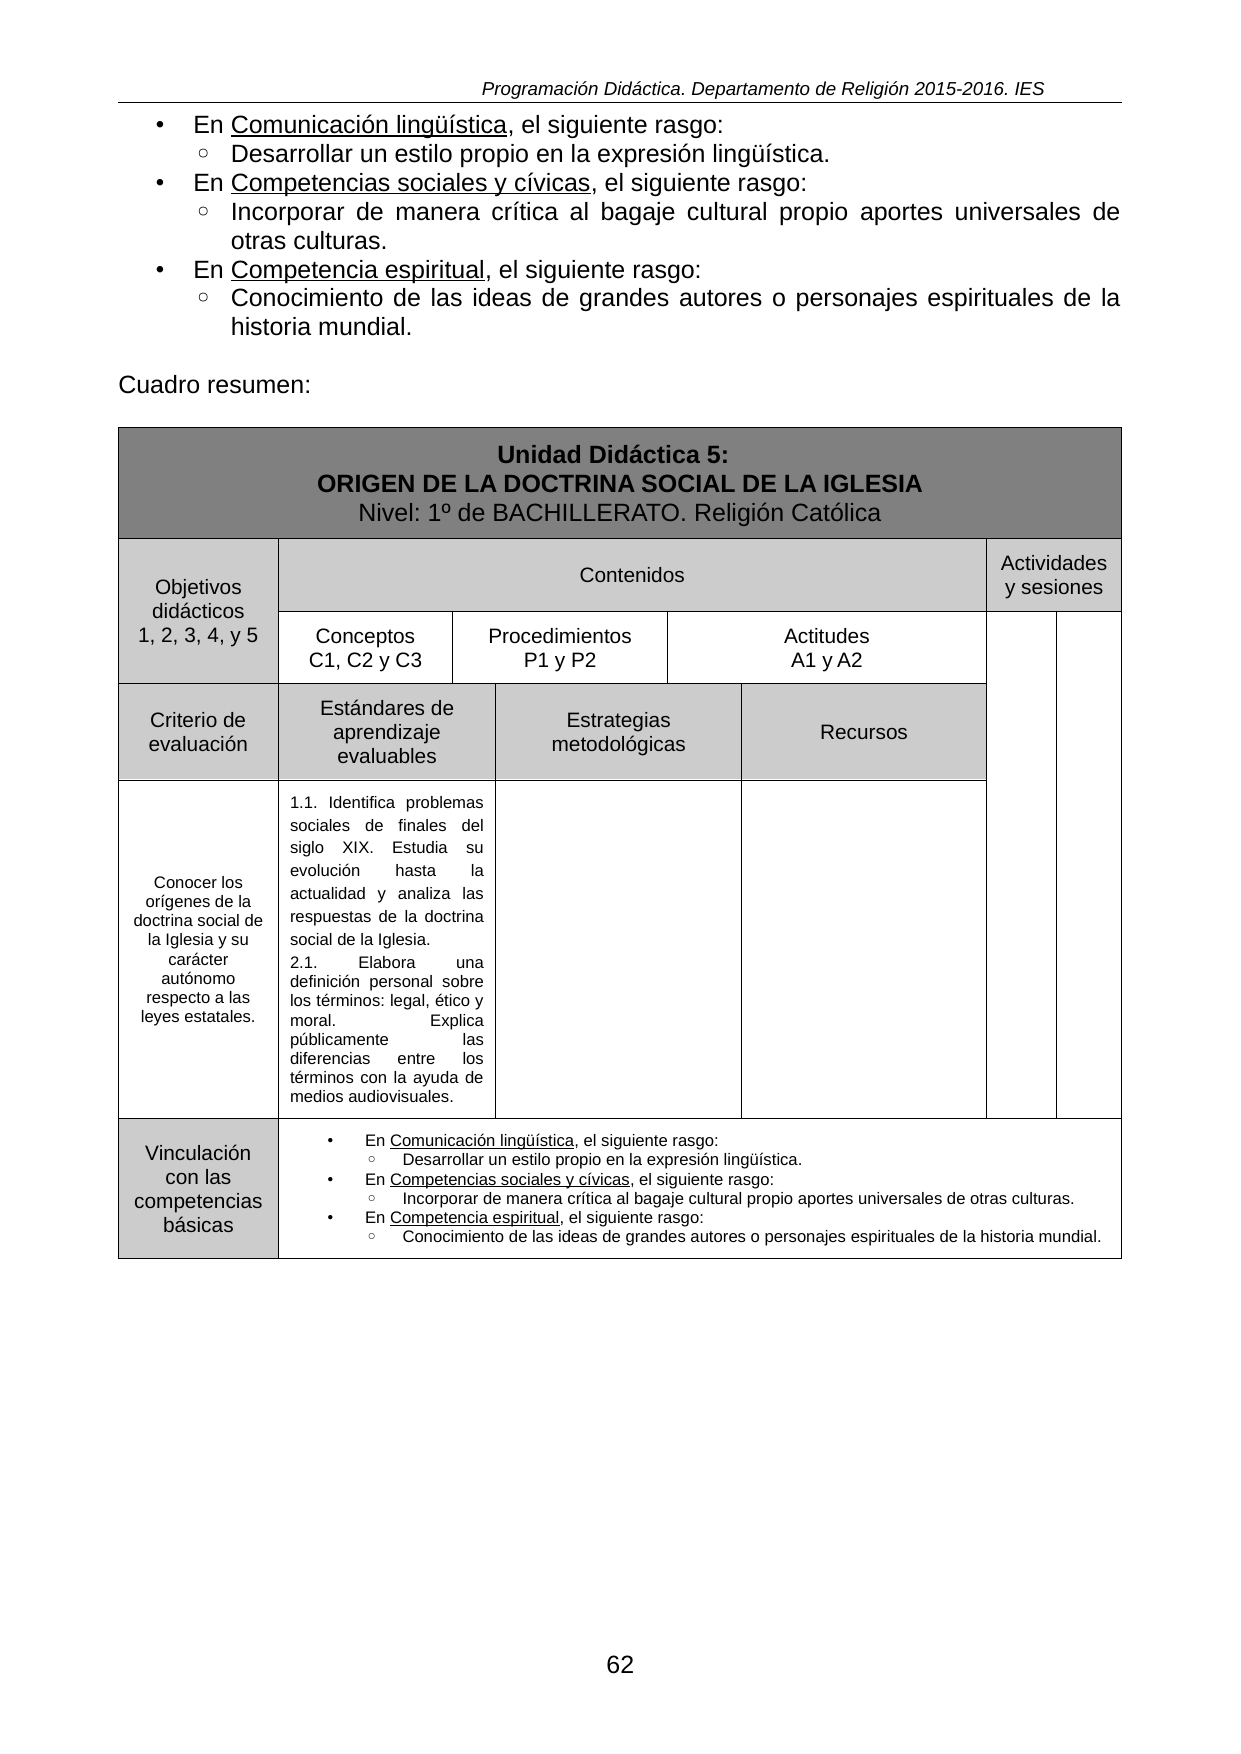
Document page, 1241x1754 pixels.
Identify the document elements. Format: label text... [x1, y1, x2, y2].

list En Competencia espiritual, el siguiente rasgo: [156, 254, 1122, 283]
table_cell Conocer los orígenes de la doctrina social de la Iglesia y su carácter autónomo respecto a las leyes estatales. [119, 781, 278, 1118]
table_cell En Comunicación lingüística, el siguiente rasgo: Desarrollar un estilo propio en la expresión lingüística. En Competencias sociales y cívicas, el siguiente rasgo: Incorporar de manera crítica al bagaje cultural propio aportes universales de otras culturas. En Competencia espiritual, el siguiente rasgo: Conocimiento de las ideas de grandes autores o personajes espirituales de la historia mundial. [279, 1119, 1121, 1258]
table_cell Vinculación con las competencias básicas [119, 1119, 278, 1258]
table_header Unidad Didáctica 5: ORIGEN DE LA DOCTRINA SOCIAL DE LA IGLESIA Nivel: 1º de BACHILLERATO. Religión Católica [119, 428, 1121, 538]
list Incorporar de manera crítica al bagaje cultural propio aportes universales de otras culturas. [193, 197, 1122, 254]
table_cell Recursos [742, 684, 986, 779]
table_cell Criterio de evaluación [119, 684, 278, 779]
list En Competencias sociales y cívicas, el siguiente rasgo: [156, 168, 1122, 197]
table_cell Objetivos didácticos 1, 2, 3, 4, y 5 [119, 539, 278, 683]
table_cell Contenidos [279, 539, 986, 611]
list Desarrollar un estilo propio en la expresión lingüística. [193, 139, 1122, 168]
table_cell Actividades y sesiones [987, 539, 1121, 611]
table_cell Estándares de aprendizaje evaluables [279, 684, 495, 779]
table_cell Conceptos C1, C2 y C3 [279, 612, 452, 683]
text Cuadro resumen: [118, 370, 1122, 398]
table_cell [987, 612, 1056, 1118]
table_cell Actitudes A1 y A2 [668, 612, 986, 683]
table_cell 1.1. Identifica problemas sociales de finales del siglo XIX. Estudia su evolución hasta la actualidad y analiza las respuestas de la doctrina social de la Iglesia. 2.1. Elabora una definición personal sobre los términos: legal, ético y moral. Explica públicamente las diferencias entre los términos con la ayuda de medios audiovisuales. [279, 781, 495, 1118]
list En Comunicación lingüística, el siguiente rasgo: [156, 110, 1122, 139]
table_cell [1057, 612, 1121, 1118]
list Conocimiento de las ideas de grandes autores o personajes espirituales de la historia mundial. [193, 283, 1122, 341]
table_cell [496, 781, 741, 1118]
table_cell [742, 781, 986, 1118]
table_cell Procedimientos P1 y P2 [453, 612, 667, 683]
table_cell Estrategias metodológicas [496, 684, 741, 779]
